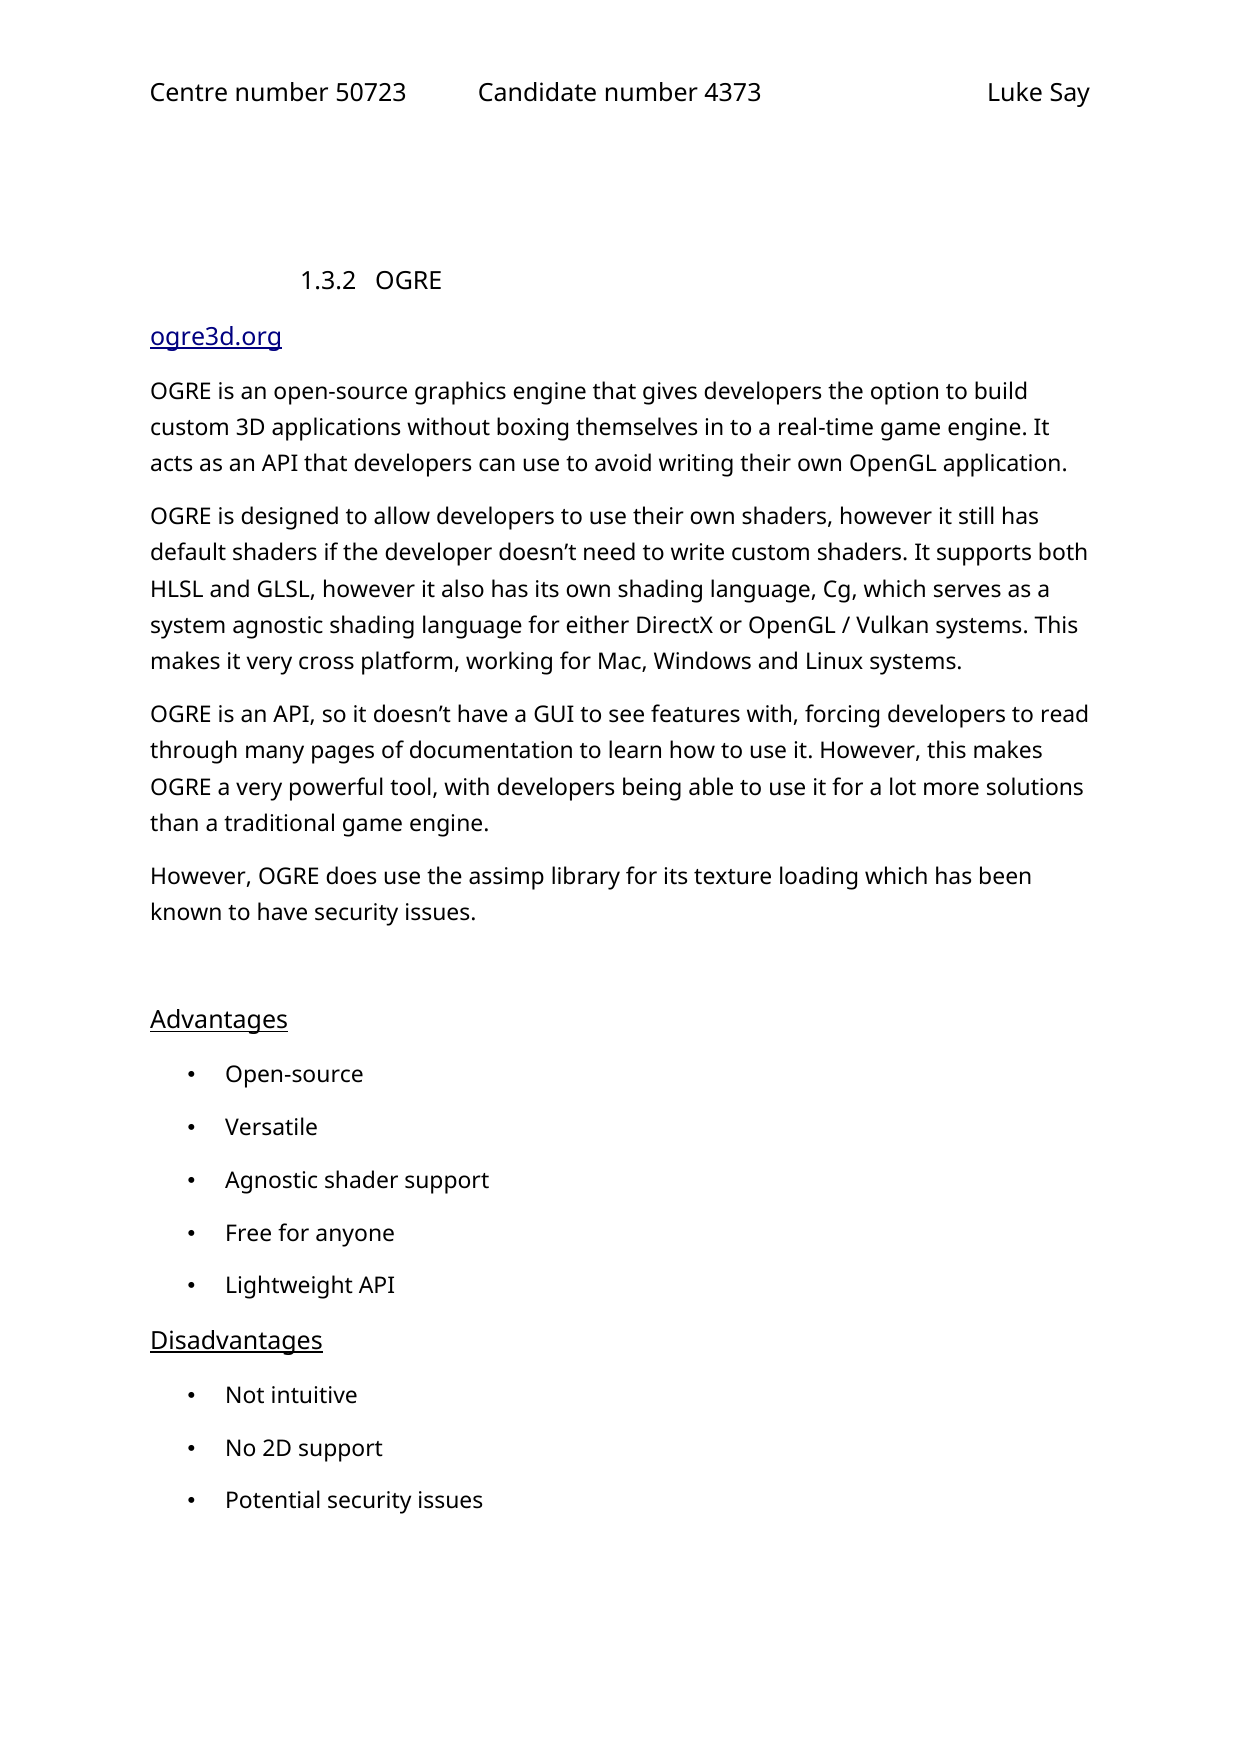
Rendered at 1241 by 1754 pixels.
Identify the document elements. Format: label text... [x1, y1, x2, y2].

text However, OGRE does use the assimp library for its texture loading which has been known to have security issues. [150, 859, 1090, 927]
list Versatile [187, 1111, 1090, 1142]
text 1.3.2 OGRE [150, 262, 1090, 296]
text OGRE is designed to allow developers to use their own shaders, however it still has default shaders if the developer doesn’t need to write custom shaders. It supports both HLSL and GLSL, however it also has its own shading language, Cg, which serves as a system agnostic shading language for either DirectX or OpenGL / Vulkan systems. This makes it very cross platform, working for Mac, Windows and Linux systems. [150, 500, 1090, 676]
text OGRE is an open-source graphics engine that gives developers the option to build custom 3D applications without boxing themselves in to a real-time game engine. It acts as an API that developers can use to avoid writing their own OpenGL application. [150, 374, 1090, 478]
list Not intuitive [187, 1378, 1090, 1410]
text Disadvantages [150, 1322, 1090, 1356]
list Open-source [187, 1058, 1090, 1089]
list Free for anyone [187, 1217, 1090, 1248]
list Lightweight API [187, 1269, 1090, 1301]
list Agnostic shader support [187, 1164, 1090, 1195]
list Potential security issues [187, 1484, 1090, 1516]
list No 2D support [187, 1431, 1090, 1463]
text ogre3d.org [150, 318, 1090, 352]
text Advantages [150, 1002, 1090, 1036]
text OGRE is an API, so it doesn’t have a GUI to see features with, forcing developers to read through many pages of documentation to learn how to use it. However, this makes OGRE a very powerful tool, with developers being able to use it for a lot more solutions than a traditional game engine. [150, 698, 1090, 838]
